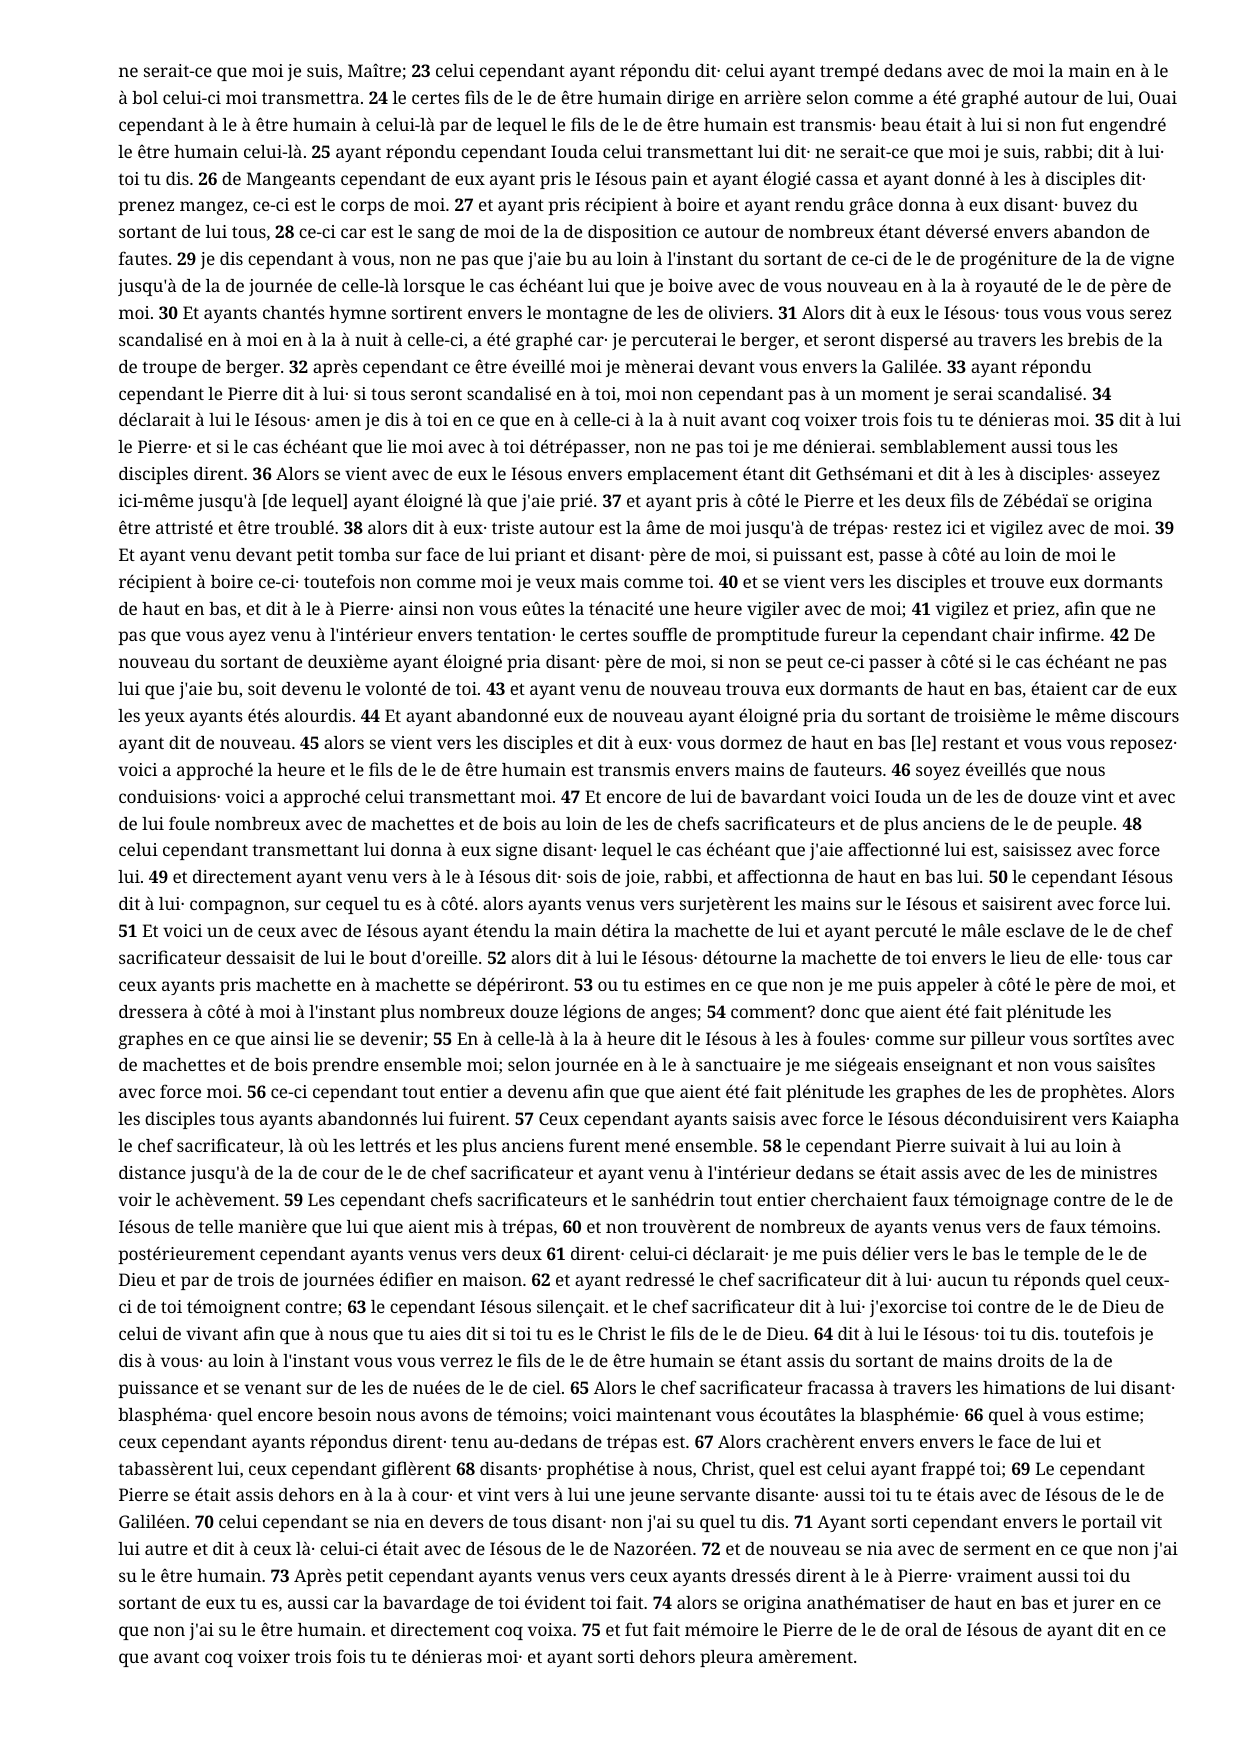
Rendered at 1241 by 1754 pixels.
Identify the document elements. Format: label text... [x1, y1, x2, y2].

text ne serait-ce que moi je suis, Maître; 23 celui cependant ayant répondu dit· celui ayant trempé dedans avec de moi la main en à le à bol celui-ci moi transmettra. 24 le certes fils de le de être humain dirige en arrière selon comme a été graphé autour de lui, Ouai cependant à le à être humain à celui-là par de lequel le fils de le de être humain est transmis· beau était à lui si non fut engendré le être humain celui-là. 25 ayant répondu cependant Iouda celui transmettant lui dit· ne serait-ce que moi je suis, rabbi; dit à lui· toi tu dis. 26 de Mangeants cependant de eux ayant pris le Iésous pain et ayant élogié cassa et ayant donné à les à disciples dit· prenez mangez, ce-ci est le corps de moi. 27 et ayant pris récipient à boire et ayant rendu grâce donna à eux disant· buvez du sortant de lui tous, 28 ce-ci car est le sang de moi de la de disposition ce autour de nombreux étant déversé envers abandon de fautes. 29 je dis cependant à vous, non ne pas que j'aie bu au loin à l'instant du sortant de ce-ci de le de progéniture de la de vigne jusqu'à de la de journée de celle-là lorsque le cas échéant lui que je boive avec de vous nouveau en à la à royauté de le de père de moi. 30 Et ayants chantés hymne sortirent envers le montagne de les de oliviers. 31 Alors dit à eux le Iésous· tous vous vous serez scandalisé en à moi en à la à nuit à celle-ci, a été graphé car· je percuterai le berger, et seront dispersé au travers les brebis de la de troupe de berger. 32 après cependant ce être éveillé moi je mènerai devant vous envers la Galilée. 33 ayant répondu cependant le Pierre dit à lui· si tous seront scandalisé en à toi, moi non cependant pas à un moment je serai scandalisé. 34 déclarait à lui le Iésous· amen je dis à toi en ce que en à celle-ci à la à nuit avant coq voixer trois fois tu te dénieras moi. 35 dit à lui le Pierre· et si le cas échéant que lie moi avec à toi détrépasser, non ne pas toi je me dénierai. semblablement aussi tous les disciples dirent. 36 Alors se vient avec de eux le Iésous envers emplacement étant dit Gethsémani et dit à les à disciples· asseyez ici-même jusqu'à [de lequel] ayant éloigné là que j'aie prié. 37 et ayant pris à côté le Pierre et les deux fils de Zébédaï se origina être attristé et être troublé. 38 alors dit à eux· triste autour est la âme de moi jusqu'à de trépas· restez ici et vigilez avec de moi. 39 Et ayant venu devant petit tomba sur face de lui priant et disant· père de moi, si puissant est, passe à côté au loin de moi le récipient à boire ce-ci· toutefois non comme moi je veux mais comme toi. 40 et se vient vers les disciples et trouve eux dormants de haut en bas, et dit à le à Pierre· ainsi non vous eûtes la ténacité une heure vigiler avec de moi; 41 vigilez et priez, afin que ne pas que vous ayez venu à l'intérieur envers tentation· le certes souffle de promptitude fureur la cependant chair infirme. 42 De nouveau du sortant de deuxième ayant éloigné pria disant· père de moi, si non se peut ce-ci passer à côté si le cas échéant ne pas lui que j'aie bu, soit devenu le volonté de toi. 43 et ayant venu de nouveau trouva eux dormants de haut en bas, étaient car de eux les yeux ayants étés alourdis. 44 Et ayant abandonné eux de nouveau ayant éloigné pria du sortant de troisième le même discours ayant dit de nouveau. 45 alors se vient vers les disciples et dit à eux· vous dormez de haut en bas [le] restant et vous vous reposez· voici a approché la heure et le fils de le de être humain est transmis envers mains de fauteurs. 46 soyez éveillés que nous conduisions· voici a approché celui transmettant moi. 47 Et encore de lui de bavardant voici Iouda un de les de douze vint et avec de lui foule nombreux avec de machettes et de bois au loin de les de chefs sacrificateurs et de plus anciens de le de peuple. 48 celui cependant transmettant lui donna à eux signe disant· lequel le cas échéant que j'aie affectionné lui est, saisissez avec force lui. 49 et directement ayant venu vers à le à Iésous dit· sois de joie, rabbi, et affectionna de haut en bas lui. 50 le cependant Iésous dit à lui· compagnon, sur cequel tu es à côté. alors ayants venus vers surjetèrent les mains sur le Iésous et saisirent avec force lui. 51 Et voici un de ceux avec de Iésous ayant étendu la main détira la machette de lui et ayant percuté le mâle esclave de le de chef sacrificateur dessaisit de lui le bout d'oreille. 52 alors dit à lui le Iésous· détourne la machette de toi envers le lieu de elle· tous car ceux ayants pris machette en à machette se dépériront. 53 ou tu estimes en ce que non je me puis appeler à côté le père de moi, et dressera à côté à moi à l'instant plus nombreux douze légions de anges; 54 comment? donc que aient été fait plénitude les graphes en ce que ainsi lie se devenir; 55 En à celle-là à la à heure dit le Iésous à les à foules· comme sur pilleur vous sortîtes avec de machettes et de bois prendre ensemble moi; selon journée en à le à sanctuaire je me siégeais enseignant et non vous saisîtes avec force moi. 56 ce-ci cependant tout entier a devenu afin que que aient été fait plénitude les graphes de les de prophètes. Alors les disciples tous ayants abandonnés lui fuirent. 57 Ceux cependant ayants saisis avec force le Iésous déconduisirent vers Kaiapha le chef sacrificateur, là où les lettrés et les plus anciens furent mené ensemble. 58 le cependant Pierre suivait à lui au loin à distance jusqu'à de la de cour de le de chef sacrificateur et ayant venu à l'intérieur dedans se était assis avec de les de ministres voir le achèvement. 59 Les cependant chefs sacrificateurs et le sanhédrin tout entier cherchaient faux témoignage contre de le de Iésous de telle manière que lui que aient mis à trépas, 60 et non trouvèrent de nombreux de ayants venus vers de faux témoins. postérieurement cependant ayants venus vers deux 61 dirent· celui-ci déclarait· je me puis délier vers le bas le temple de le de Dieu et par de trois de journées édifier en maison. 62 et ayant redressé le chef sacrificateur dit à lui· aucun tu réponds quel ceux-ci de toi témoignent contre; 63 le cependant Iésous silençait. et le chef sacrificateur dit à lui· j'exorcise toi contre de le de Dieu de celui de vivant afin que à nous que tu aies dit si toi tu es le Christ le fils de le de Dieu. 64 dit à lui le Iésous· toi tu dis. toutefois je dis à vous· au loin à l'instant vous vous verrez le fils de le de être humain se étant assis du sortant de mains droits de la de puissance et se venant sur de les de nuées de le de ciel. 65 Alors le chef sacrificateur fracassa à travers les himations de lui disant· blasphéma· quel encore besoin nous avons de témoins; voici maintenant vous écoutâtes la blasphémie· 66 quel à vous estime; ceux cependant ayants répondus dirent· tenu au-dedans de trépas est. 67 Alors crachèrent envers envers le face de lui et tabassèrent lui, ceux cependant giflèrent 68 disants· prophétise à nous, Christ, quel est celui ayant frappé toi; 69 Le cependant Pierre se était assis dehors en à la à cour· et vint vers à lui une jeune servante disante· aussi toi tu te étais avec de Iésous de le de Galiléen. 70 celui cependant se nia en devers de tous disant· non j'ai su quel tu dis. 71 Ayant sorti cependant envers le portail vit lui autre et dit à ceux là· celui-ci était avec de Iésous de le de Nazoréen. 72 et de nouveau se nia avec de serment en ce que non j'ai su le être humain. 73 Après petit cependant ayants venus vers ceux ayants dressés dirent à le à Pierre· vraiment aussi toi du sortant de eux tu es, aussi car la bavardage de toi évident toi fait. 74 alors se origina anathématiser de haut en bas et jurer en ce que non j'ai su le être humain. et directement coq voixa. 75 et fut fait mémoire le Pierre de le de oral de Iésous de ayant dit en ce que avant coq voixer trois fois tu te dénieras moi· et ayant sorti dehors pleura amèrement. [118, 59, 1181, 1668]
